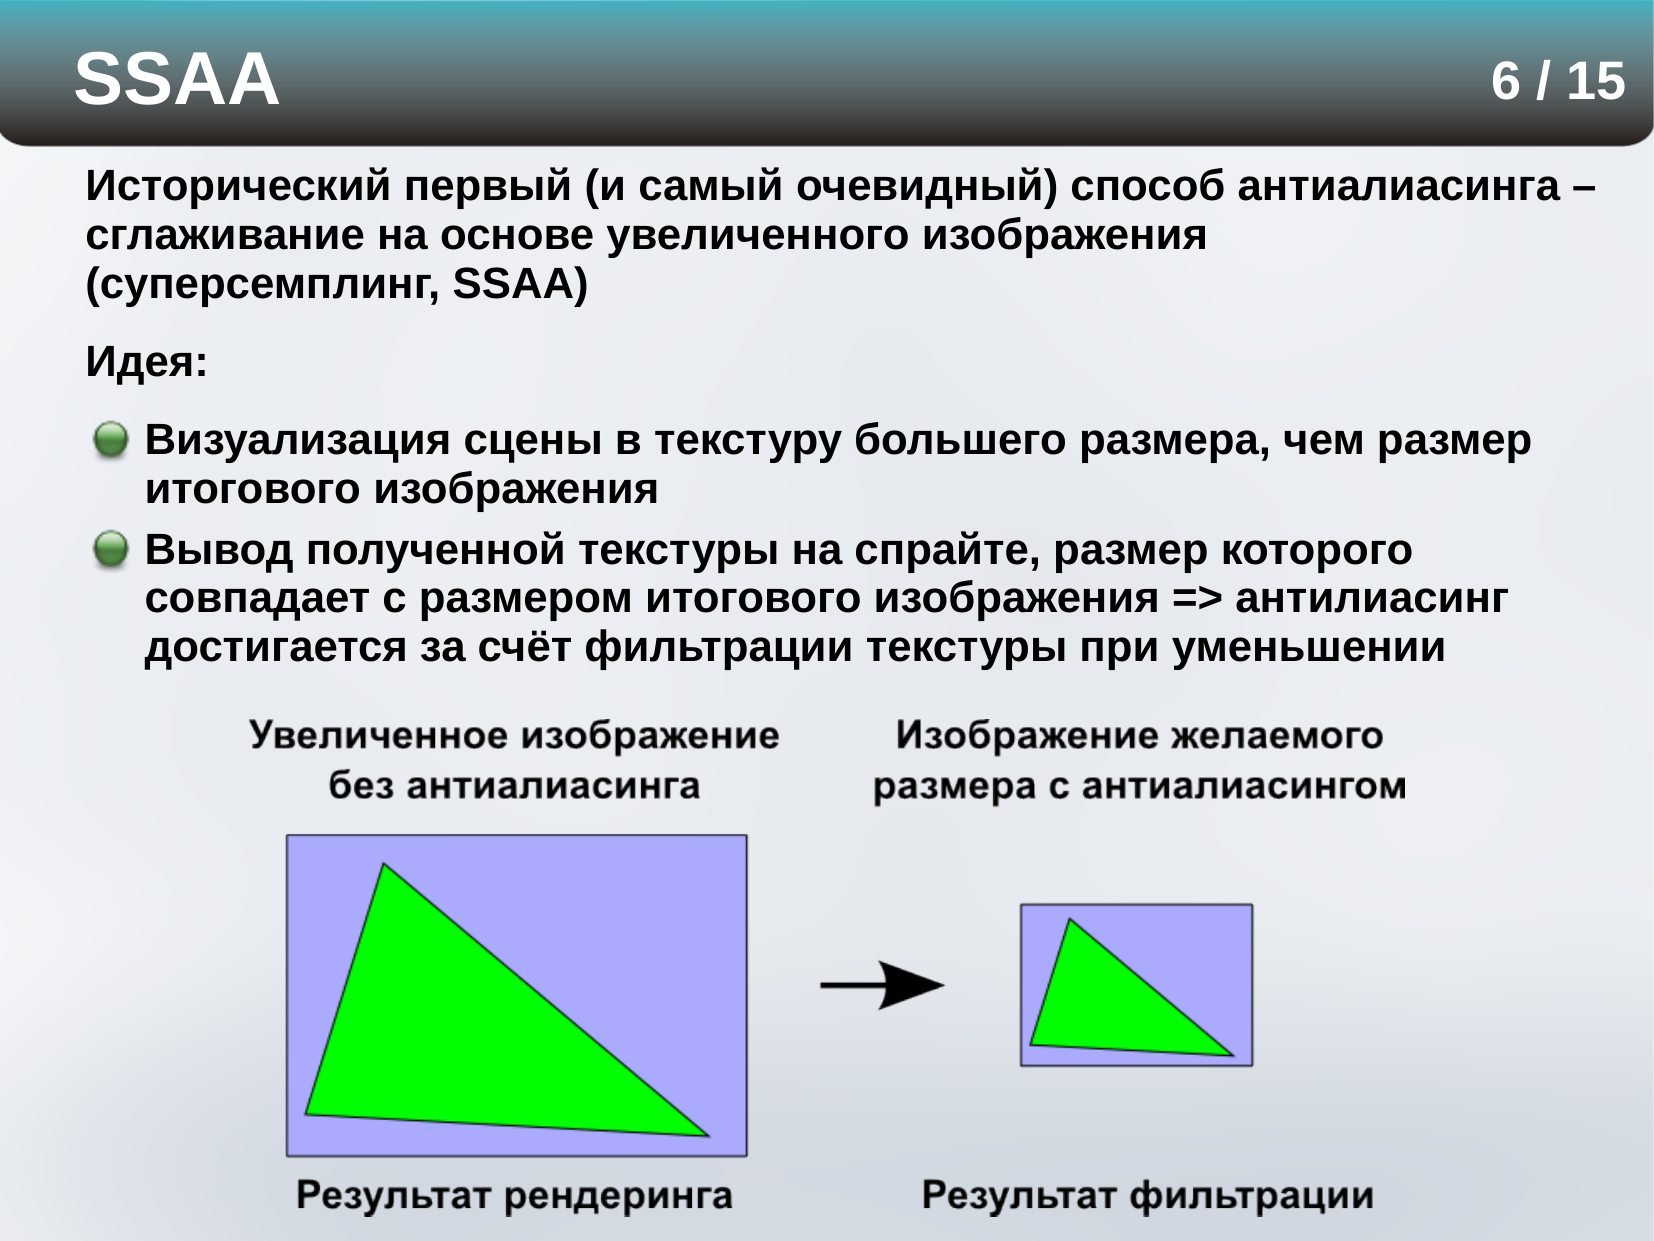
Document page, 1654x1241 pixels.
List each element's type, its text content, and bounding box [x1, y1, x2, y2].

text_box SSAA [59, 29, 1418, 129]
text_box <номер> / 15 [1476, 42, 1654, 179]
picture [0, 0, 1654, 1241]
text_box Исторический первый (и самый очевидный) способ антиалиасинга – сглаживание на основе увеличенного изображения (суперсемплинг, SSAA) Идея: Визуализация сцены в текстуру большего размера, чем размер итогового изображения Вывод полученной текстуры на спрайте, размер которого совпадает с размером итогового изображения => антилиасинг достигается за счёт фильтрации текстуры при уменьшении [70, 153, 1625, 679]
